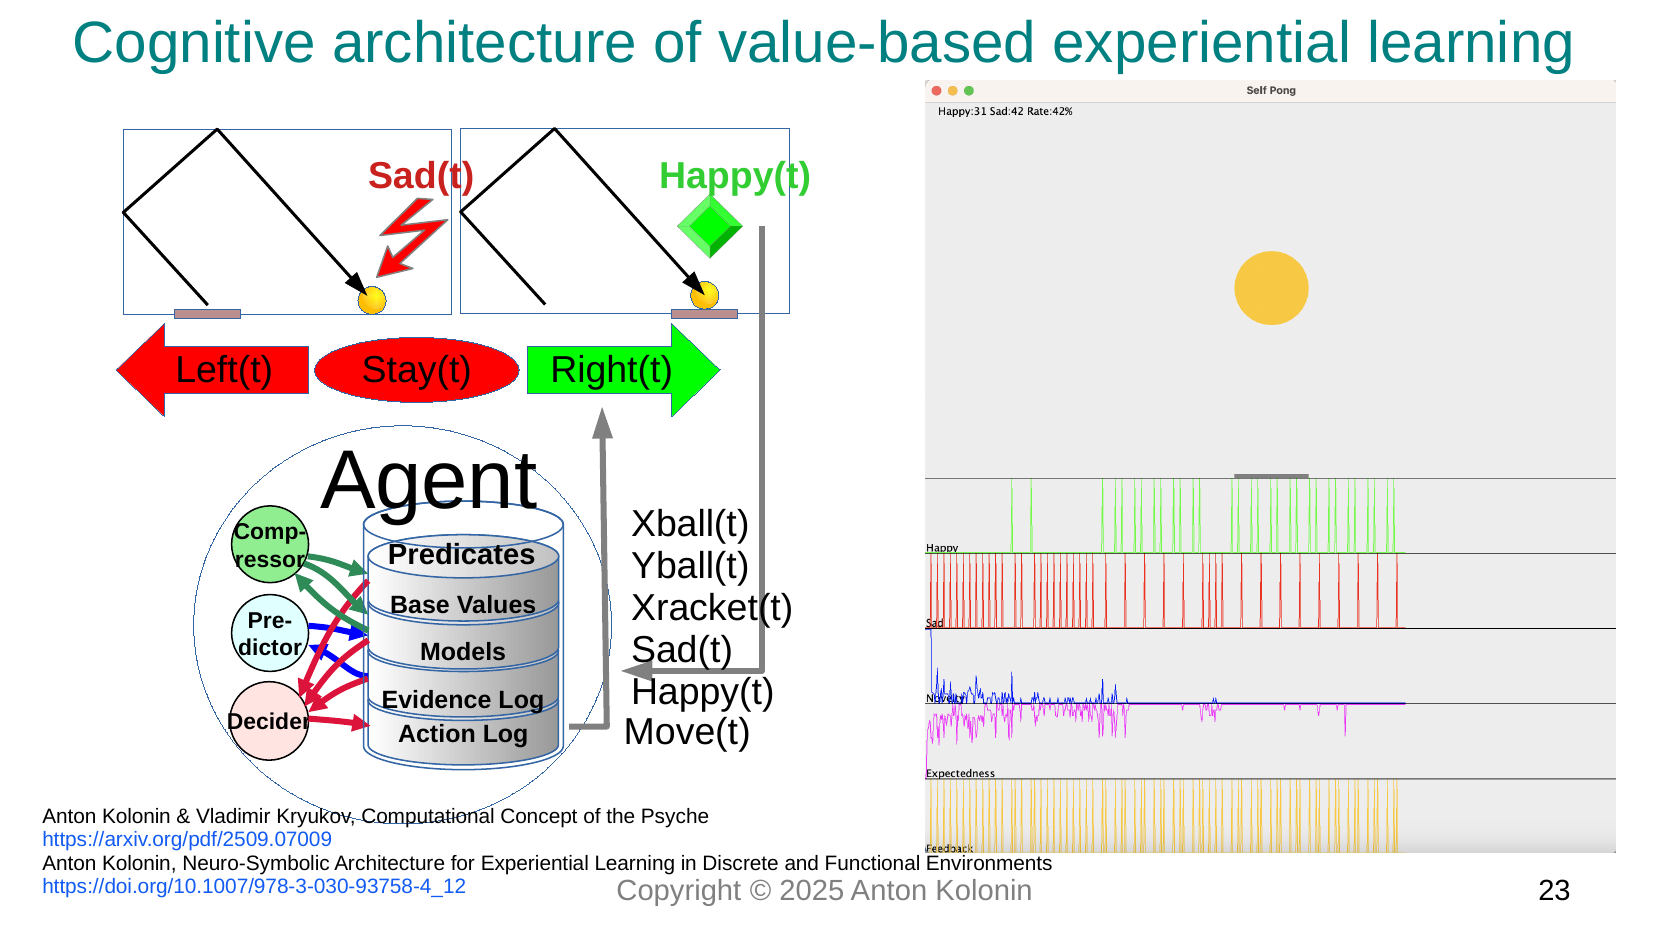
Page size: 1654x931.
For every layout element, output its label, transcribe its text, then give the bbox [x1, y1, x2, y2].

picture [677, 205, 747, 261]
text_box Cognitive architecture of value-based experiential learning [0, 2, 1651, 82]
text_box [346, 649, 362, 671]
text_box [193, 448, 603, 797]
text_box Move(t) [608, 703, 766, 760]
text_box Agent [305, 425, 553, 534]
text_box Sad(t) [353, 147, 490, 205]
text_box [306, 558, 362, 594]
text_box Right(t) [527, 323, 721, 417]
text_box [308, 685, 362, 719]
text_box [338, 620, 350, 628]
text_box [608, 588, 612, 656]
text_box Stay(t) [314, 337, 520, 403]
text_box Action Log [368, 703, 559, 765]
text_box [308, 534, 362, 566]
text_box Models [368, 606, 559, 669]
text_box [365, 534, 373, 572]
text_box [376, 205, 448, 278]
picture [925, 82, 1616, 853]
text_box [174, 309, 241, 319]
text_box Evidence Log [368, 653, 559, 717]
text_box Predicates [373, 530, 565, 579]
text_box [671, 281, 738, 319]
text_box Anton Kolonin & Vladimir Kryukov, Computational Concept of the Psyche https://arxiv.org/pdf/2509.07009 Anton Kolonin, Neuro-Symbolic Architecture for Experiential Learning in Discrete and Functional Environments https://doi.org/10.1007/978-3-030-93758-4_12 [27, 797, 1070, 915]
text_box [553, 516, 562, 530]
text_box [357, 286, 387, 315]
text_box [297, 567, 346, 609]
text_box Base Values [368, 559, 559, 622]
text_box Decider [230, 681, 309, 761]
text_box [306, 703, 312, 710]
text_box [318, 667, 357, 696]
text_box Comp- ressor [231, 505, 309, 583]
text_box Xball(t) Yball(t) Xracket(t) Sad(t) Happy(t) [616, 494, 809, 720]
text_box Left(t) [116, 323, 309, 417]
text_box Pre- dictor [231, 594, 309, 672]
text_box [327, 633, 362, 657]
text_box [346, 610, 362, 623]
text_box [310, 656, 334, 684]
text_box Happy(t) [644, 147, 827, 205]
text_box [365, 579, 562, 768]
